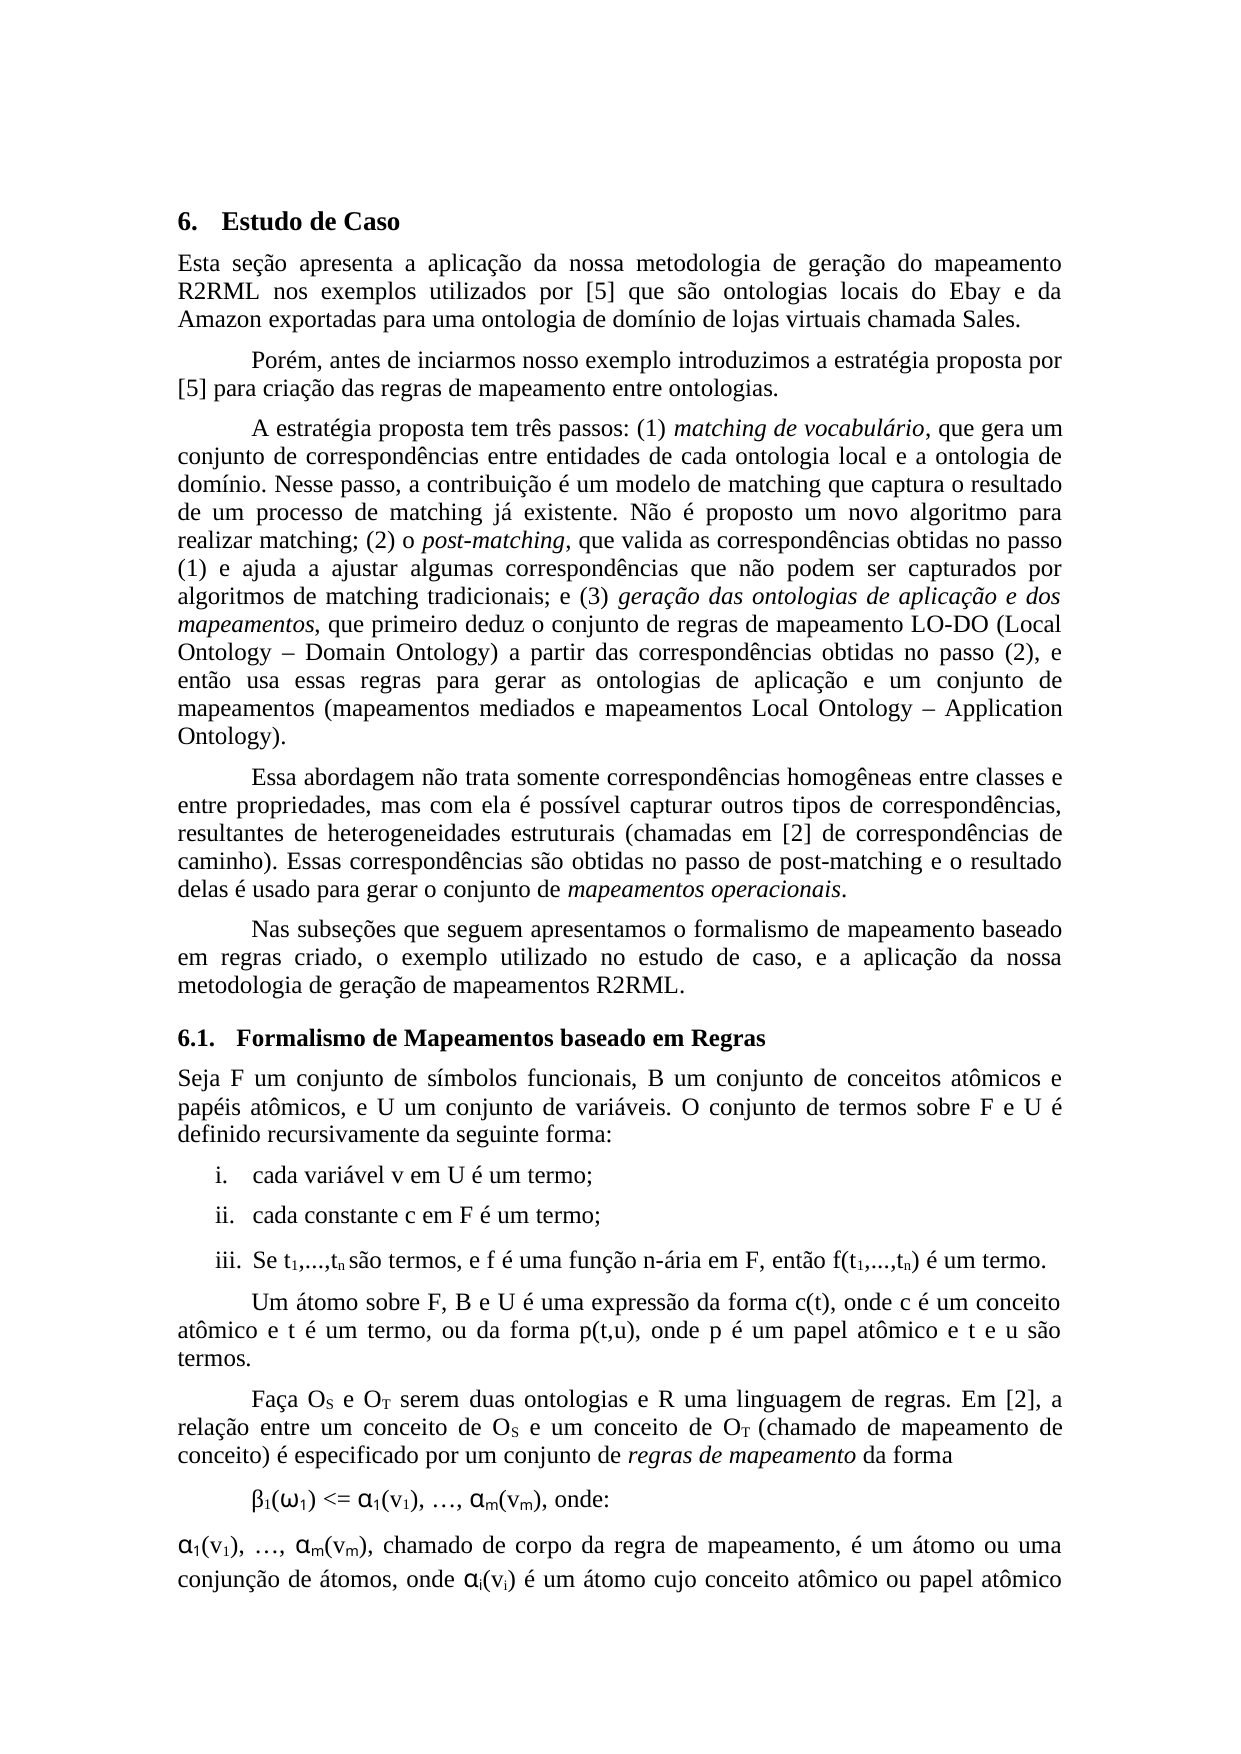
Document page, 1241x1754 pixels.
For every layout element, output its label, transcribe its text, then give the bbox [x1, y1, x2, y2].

text Porém, antes de inciarmos nosso exemplo introduzimos a estratégia proposta por [5] para criação das regras de mapeamento entre ontologias. [177, 346, 1063, 402]
text Faça OS e OT serem duas ontologias e R uma linguagem de regras. Em [2], a relação entre um conceito de OS e um conceito de OT (chamado de mapeamento de conceito) é especificado por um conjunto de regras de mapeamento da forma [177, 1384, 1063, 1468]
title Estudo de Caso [177, 207, 1063, 237]
title Formalismo de Mapeamentos baseado em Regras [177, 1024, 1063, 1052]
text β1(ω1) <= α1(v1), …, αm(vm), onde: [177, 1481, 1063, 1515]
text α1(v1), …, αm(vm), chamado de corpo da regra de mapeamento, é um átomo ou uma conjunção de átomos, onde αi(vi) é um átomo cujo conceito atômico ou papel atômico [177, 1527, 1063, 1595]
list cada constante c em F é um termo; [215, 1201, 1063, 1229]
text Seja F um conjunto de símbolos funcionais, B um conjunto de conceitos atômicos e papéis atômicos, e U um conjunto de variáveis. O conjunto de termos sobre F e U é definido recursivamente da seguinte forma: [177, 1064, 1063, 1148]
text Esta seção apresenta a aplicação da nossa metodologia de geração do mapeamento R2RML nos exemplos utilizados por [5] que são ontologias locais do Ebay e da Amazon exportadas para uma ontologia de domínio de lojas virtuais chamada Sales. [177, 249, 1063, 333]
text Nas subseções que seguem apresentamos o formalismo de mapeamento baseado em regras criado, o exemplo utilizado no estudo de caso, e a aplicação da nossa metodologia de geração de mapeamentos R2RML. [177, 915, 1063, 999]
text Essa abordagem não trata somente correspondências homogêneas entre classes e entre propriedades, mas com ela é possível capturar outros tipos de correspondências, resultantes de heterogeneidades estruturais (chamadas em [2] de correspondências de caminho). Essas correspondências são obtidas no passo de post-matching e o resultado delas é usado para gerar o conjunto de mapeamentos operacionais. [177, 763, 1063, 903]
text Um átomo sobre F, B e U é uma expressão da forma c(t), onde c é um conceito atômico e t é um termo, ou da forma p(t,u), onde p é um papel atômico e t e u são termos. [177, 1288, 1063, 1372]
list cada variável v em U é um termo; [215, 1161, 1063, 1189]
list Se t1,...,tn são termos, e f é uma função n-ária em F, então f(t1,...,tn) é um termo. [215, 1242, 1063, 1276]
text A estratégia proposta tem três passos: (1) matching de vocabulário, que gera um conjunto de correspondências entre entidades de cada ontologia local e a ontologia de domínio. Nesse passo, a contribuição é um modelo de matching que captura o resultado de um processo de matching já existente. Não é proposto um novo algoritmo para realizar matching; (2) o post-matching, que valida as correspondências obtidas no passo (1) e ajuda a ajustar algumas correspondências que não podem ser capturados por algoritmos de matching tradicionais; e (3) geração das ontologias de aplicação e dos mapeamentos, que primeiro deduz o conjunto de regras de mapeamento LO-DO (Local Ontology – Domain Ontology) a partir das correspondências obtidas no passo (2), e então usa essas regras para gerar as ontologias de aplicação e um conjunto de mapeamentos (mapeamentos mediados e mapeamentos Local Ontology – Application Ontology). [177, 414, 1063, 750]
